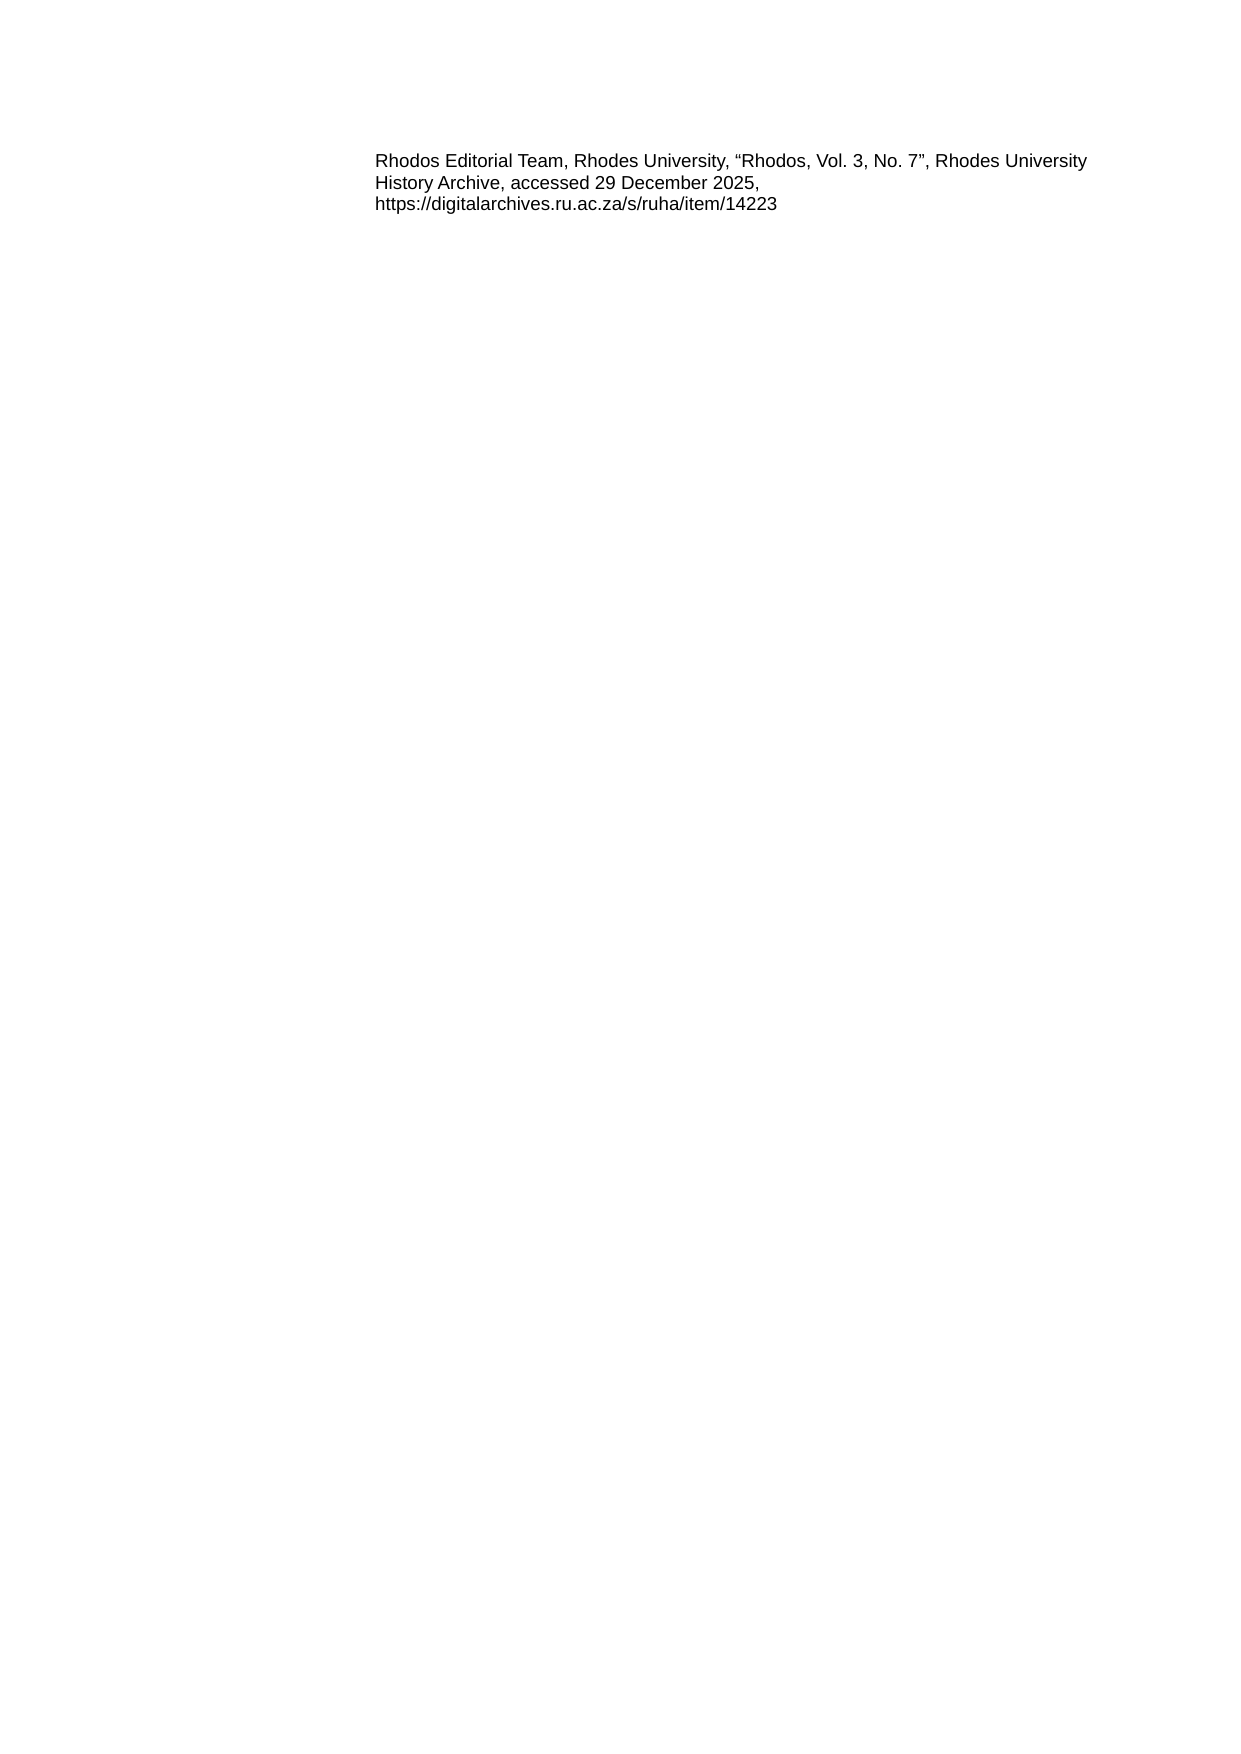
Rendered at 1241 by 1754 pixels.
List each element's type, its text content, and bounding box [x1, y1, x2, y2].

text Rhodos Editorial Team, Rhodes University, “Rhodos, Vol. 3, No. 7”, Rhodes University History Archive, accessed 29 December 2025, https://digitalarchives.ru.ac.za/s/ruha/item/14223 [375, 150, 1090, 215]
